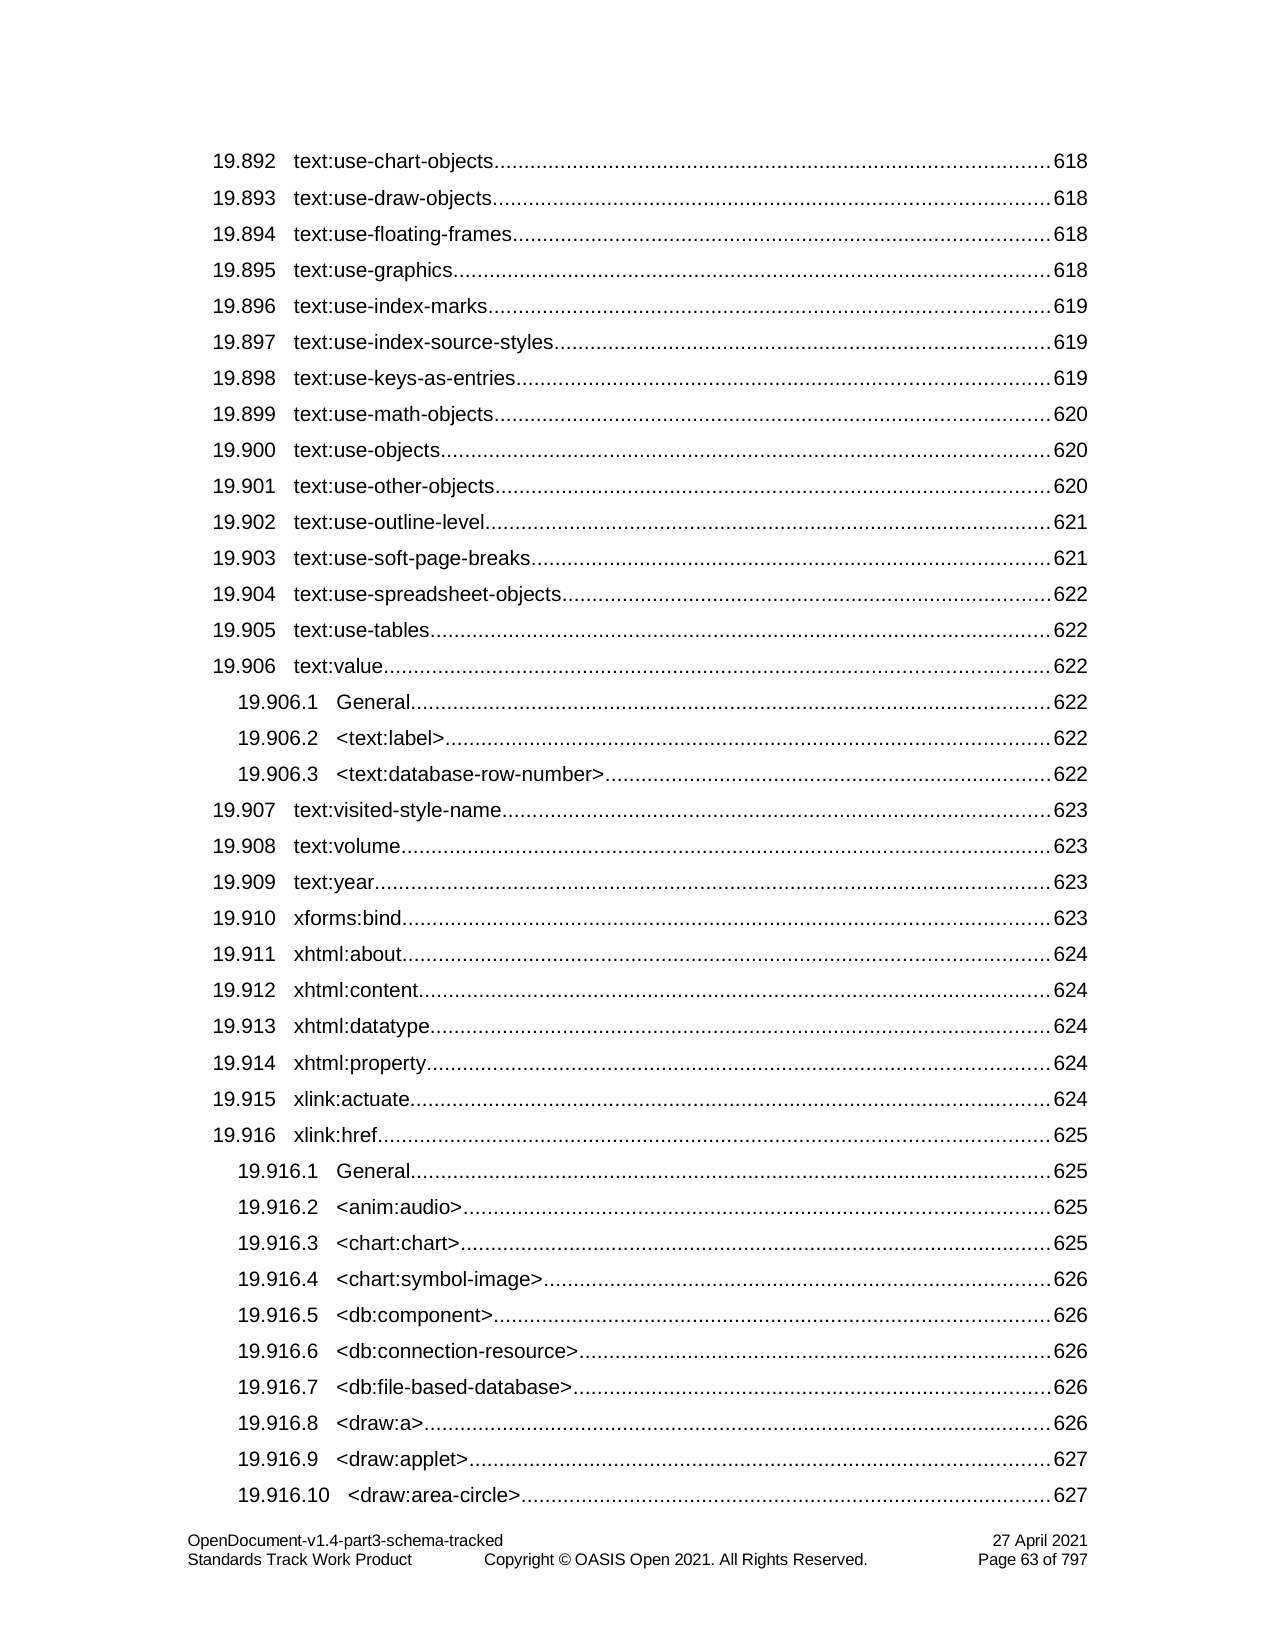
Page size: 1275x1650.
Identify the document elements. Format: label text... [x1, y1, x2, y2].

text 19.900 text:use-objects 620 [212, 438, 1088, 462]
text 19.916.10 <draw:area-circle> 627 [237, 1483, 1088, 1507]
text 19.915 xlink:actuate 624 [212, 1087, 1088, 1111]
text 19.916.9 <draw:applet> 627 [237, 1447, 1088, 1471]
text 19.912 xhtml:content 624 [212, 979, 1088, 1002]
text 19.898 text:use-keys-as-entries 619 [212, 366, 1088, 390]
text 19.908 text:volume 623 [212, 835, 1088, 858]
text 19.911 xhtml:about 624 [212, 943, 1088, 966]
text 19.897 text:use-index-source-styles 619 [212, 330, 1088, 354]
text 19.916 xlink:href 625 [212, 1123, 1088, 1147]
text 19.906.3 <text:database-row-number> 622 [237, 763, 1088, 786]
text 19.899 text:use-math-objects 620 [212, 402, 1088, 426]
text 19.916.6 <db:connection-resource> 626 [237, 1339, 1088, 1363]
text 19.906.1 General 622 [237, 691, 1088, 714]
text 19.893 text:use-draw-objects 618 [212, 186, 1088, 209]
text 19.916.2 <anim:audio> 625 [237, 1195, 1088, 1219]
text 19.916.1 General 625 [237, 1159, 1088, 1183]
text 19.903 text:use-soft-page-breaks 621 [212, 546, 1088, 570]
text 19.913 xhtml:datatype 624 [212, 1015, 1088, 1038]
text 19.906.2 <text:label> 622 [237, 727, 1088, 750]
text 19.916.7 <db:file-based-database> 626 [237, 1375, 1088, 1399]
text 19.901 text:use-other-objects 620 [212, 474, 1088, 498]
text 19.904 text:use-spreadsheet-objects 622 [212, 582, 1088, 606]
text 19.895 text:use-graphics 618 [212, 258, 1088, 282]
text 19.909 text:year 623 [212, 871, 1088, 894]
text 19.916.3 <chart:chart> 625 [237, 1231, 1088, 1255]
text 19.907 text:visited-style-name 623 [212, 799, 1088, 822]
text 19.892 text:use-chart-objects 618 [212, 150, 1088, 173]
text 19.916.8 <draw:a> 626 [237, 1411, 1088, 1435]
text 19.906 text:value 622 [212, 654, 1088, 678]
text 19.916.4 <chart:symbol-image> 626 [237, 1267, 1088, 1291]
text 19.894 text:use-floating-frames 618 [212, 222, 1088, 246]
text 19.905 text:use-tables 622 [212, 618, 1088, 642]
text 19.910 xforms:bind 623 [212, 907, 1088, 930]
text 19.902 text:use-outline-level 621 [212, 510, 1088, 534]
text 19.914 xhtml:property 624 [212, 1051, 1088, 1074]
text 19.896 text:use-index-marks 619 [212, 294, 1088, 318]
text 19.916.5 <db:component> 626 [237, 1303, 1088, 1327]
